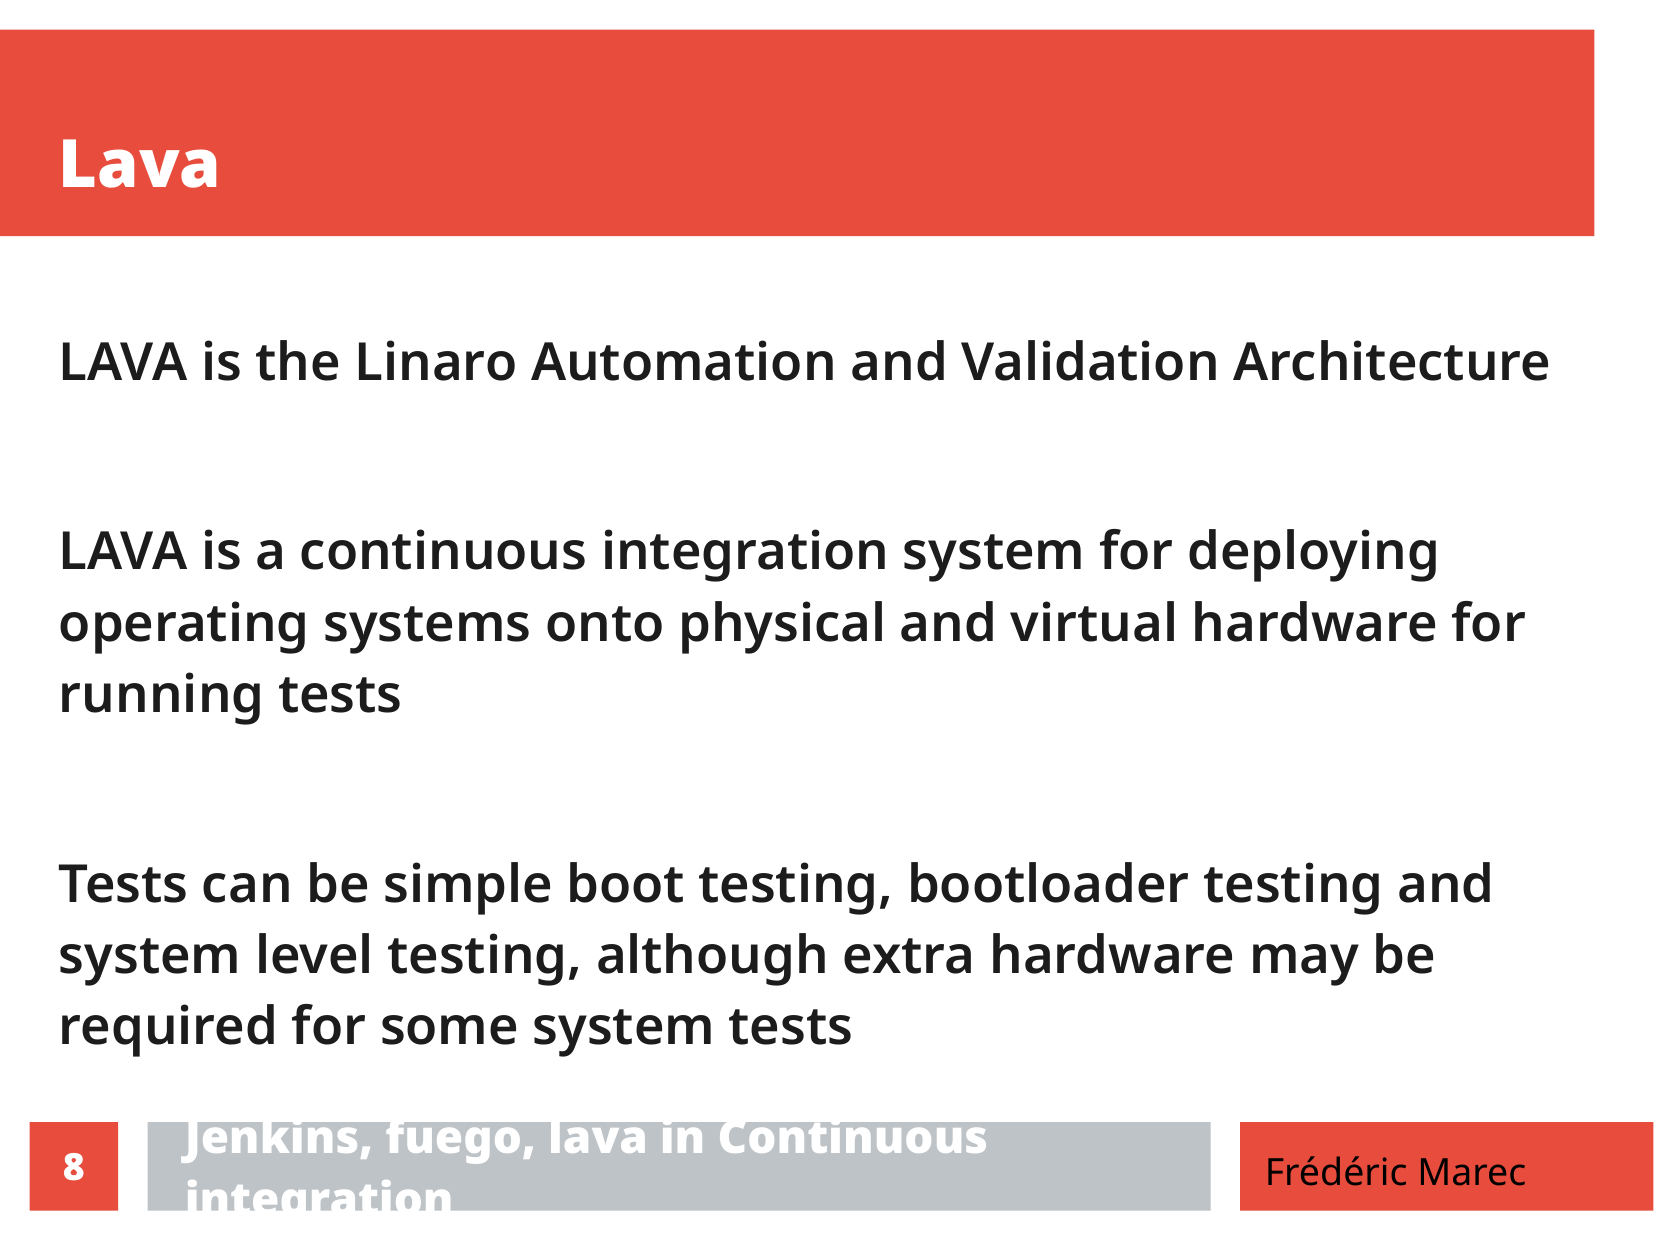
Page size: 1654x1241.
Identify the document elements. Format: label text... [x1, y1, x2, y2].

text_box Frédéric Marec [1249, 1138, 1654, 1201]
title Lava [59, 59, 1595, 207]
list LAVA is the Linaro Automation and Validation Architecture LAVA is a continuous integration system for deploying operating systems onto physical and virtual hardware for running tests Tests can be simple boot testing, bootloader testing and system level testing, although extra hardware may be required for some system tests [59, 324, 1565, 1093]
title Jenkins, fuego, lava in Continuous integration [184, 1104, 1250, 1201]
